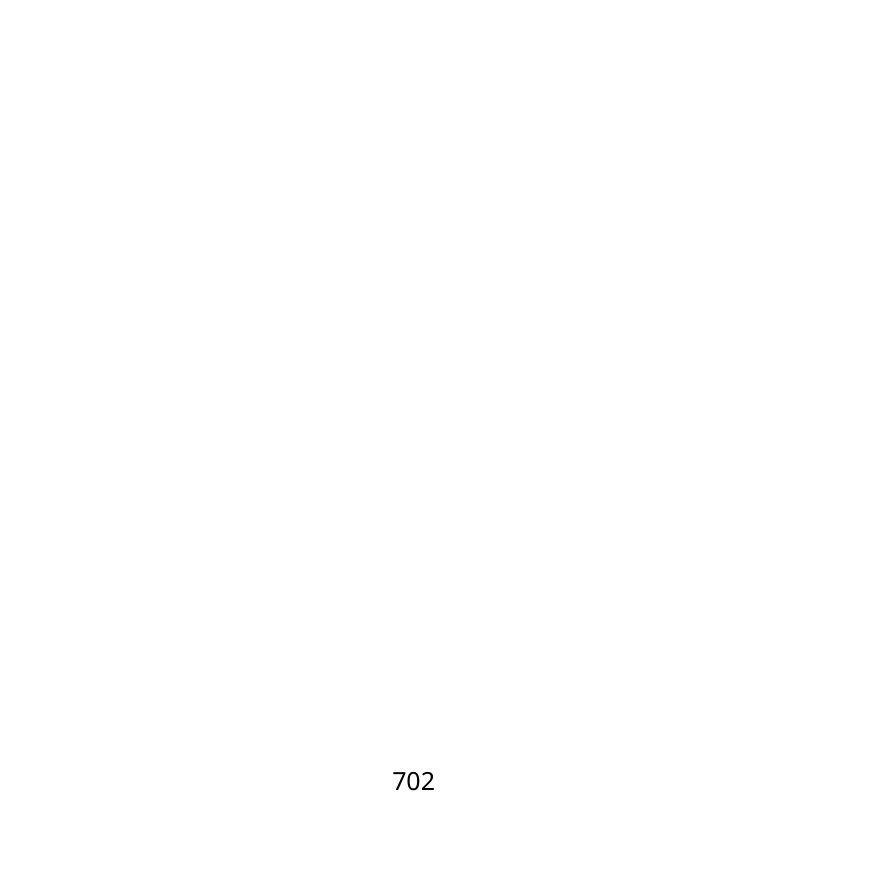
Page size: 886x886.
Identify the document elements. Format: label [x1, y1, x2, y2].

table_header [59, 89, 413, 117]
table_cell [413, 117, 768, 145]
table_cell [59, 117, 413, 145]
table_header [413, 89, 768, 117]
